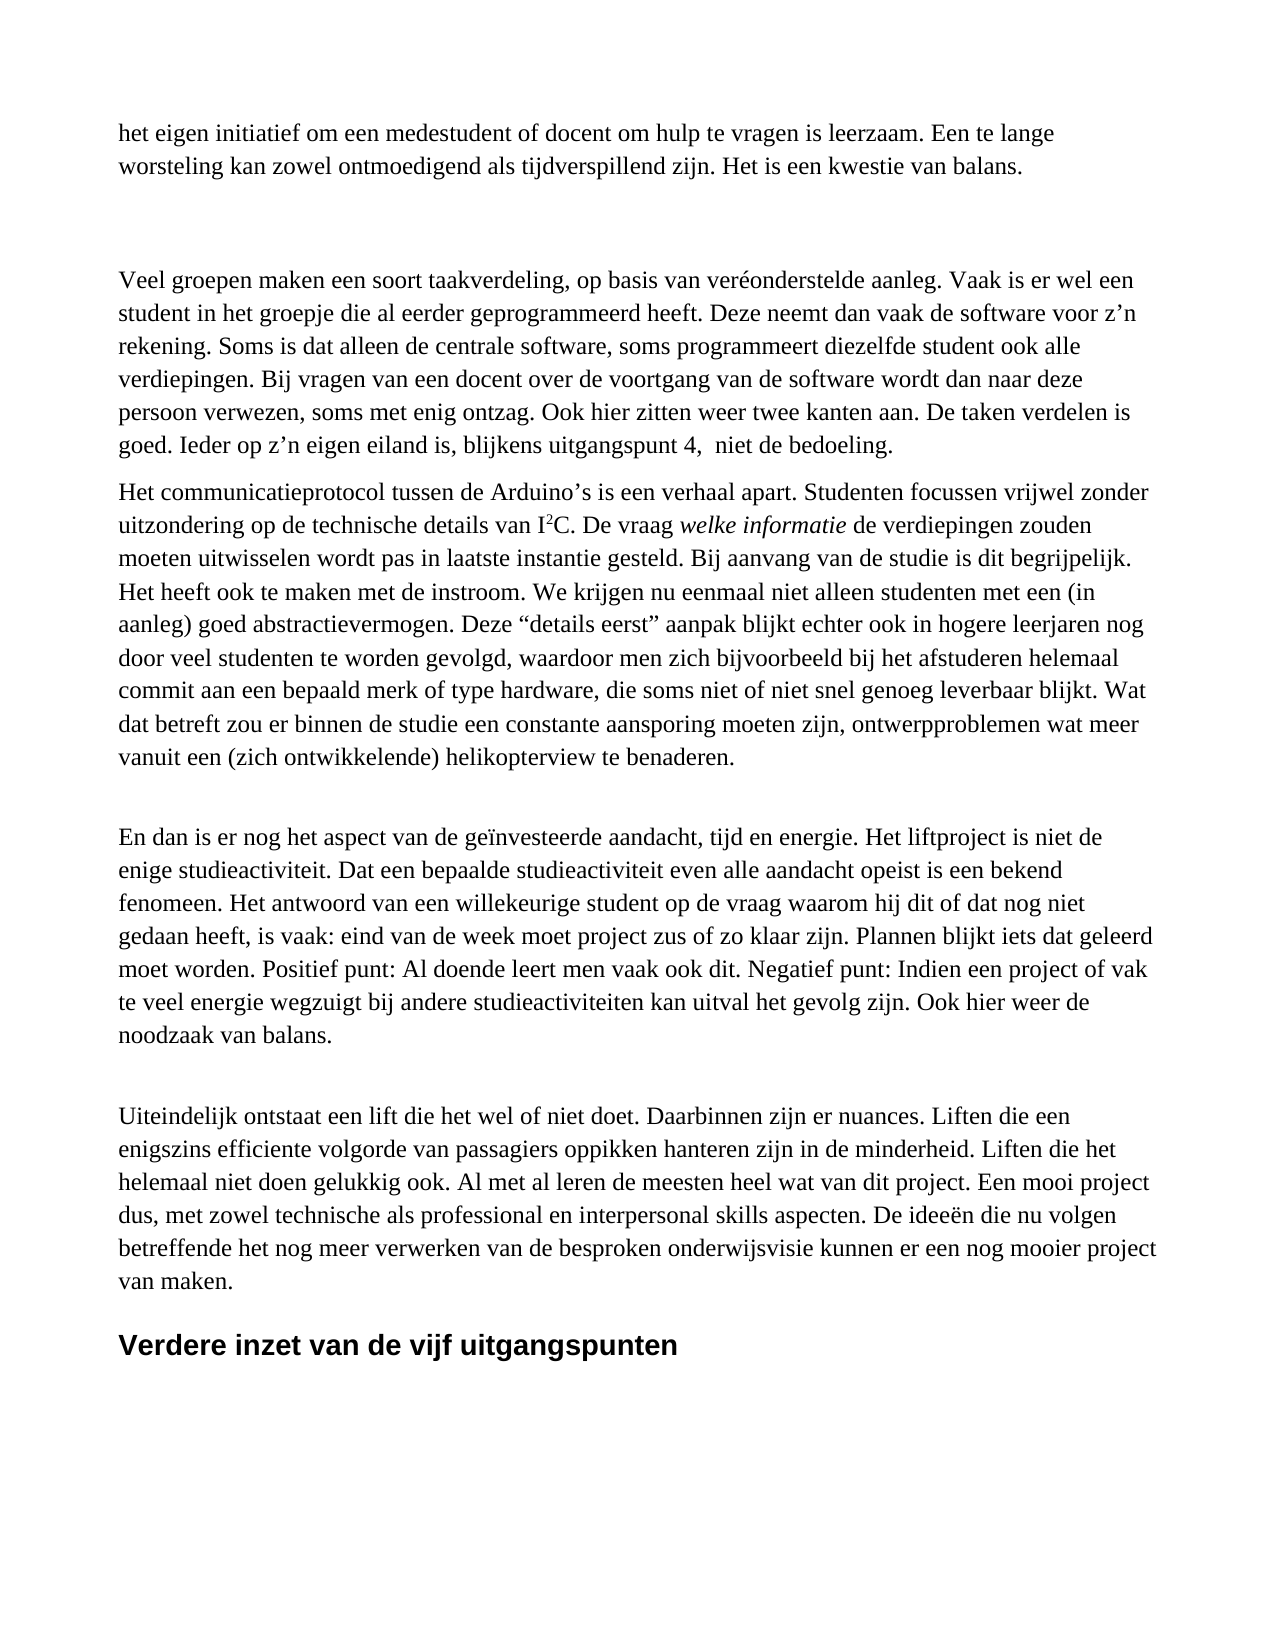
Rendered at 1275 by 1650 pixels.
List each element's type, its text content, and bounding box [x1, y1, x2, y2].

subtitle Verdere inzet van de vijf uitgangspunten [118, 1328, 1157, 1362]
text En dan is er nog het aspect van de geïnvesteerde aandacht, tijd en energie. Het liftproject is niet de enige studieactiviteit. Dat een bepaalde studieactiviteit even alle aandacht opeist is een bekend fenomeen. Het antwoord van een willekeurige student op de vraag waarom hij dit of dat nog niet gedaan heeft, is vaak: eind van de week moet project zus of zo klaar zijn. Plannen blijkt iets dat geleerd moet worden. Positief punt: Al doende leert men vaak ook dit. Negatief punt: Indien een project of vak te veel energie wegzuigt bij andere studieactiviteiten kan uitval het gevolg zijn. Ook hier weer de noodzaak van balans. [118, 822, 1157, 1049]
text het eigen initiatief om een medestudent of docent om hulp te vragen is leerzaam. Een te lange worsteling kan zowel ontmoedigend als tijdverspillend zijn. Het is een kwestie van balans. [118, 118, 1157, 246]
text Uiteindelijk ontstaat een lift die het wel of niet doet. Daarbinnen zijn er nuances. Liften die een enigszins efficiente volgorde van passagiers oppikken hanteren zijn in de minderheid. Liften die het helemaal niet doen gelukkig ook. Al met al leren de meesten heel wat van dit project. Een mooi project dus, met zowel technische als professional en interpersonal skills aspecten. De ideeën die nu volgen betreffende het nog meer verwerken van de besproken onderwijsvisie kunnen er een nog mooier project van maken. [118, 1068, 1157, 1295]
text Het communicatieprotocol tussen de Arduino’s is een verhaal apart. Studenten focussen vrijwel zonder uitzondering op de technische details van I2C. De vraag welke informatie de verdiepingen zouden moeten uitwisselen wordt pas in laatste instantie gesteld. Bij aanvang van de studie is dit begrijpelijk. Het heeft ook te maken met de instroom. We krijgen nu eenmaal niet alleen studenten met een (in aanleg) goed abstractievermogen. Deze “details eerst” aanpak blijkt echter ook in hogere leerjaren nog door veel studenten te worden gevolgd, waardoor men zich bijvoorbeeld bij het afstuderen helemaal commit aan een bepaald merk of type hardware, die soms niet of niet snel genoeg leverbaar blijkt. Wat dat betreft zou er binnen de studie een constante aansporing moeten zijn, ontwerpproblemen wat meer vanuit een (zich ontwikkelende) helikopterview te benaderen. [118, 477, 1157, 803]
text Veel groepen maken een soort taakverdeling, op basis van veréonderstelde aanleg. Vaak is er wel een student in het groepje die al eerder geprogrammeerd heeft. Deze neemt dan vaak de software voor z’n rekening. Soms is dat alleen de centrale software, soms programmeert diezelfde student ook alle verdiepingen. Bij vragen van een docent over de voortgang van de software wordt dan naar deze persoon verwezen, soms met enig ontzag. Ook hier zitten weer twee kanten aan. De taken verdelen is goed. Ieder op z’n eigen eiland is, blijkens uitgangspunt 4, niet de bedoeling. [118, 265, 1157, 459]
